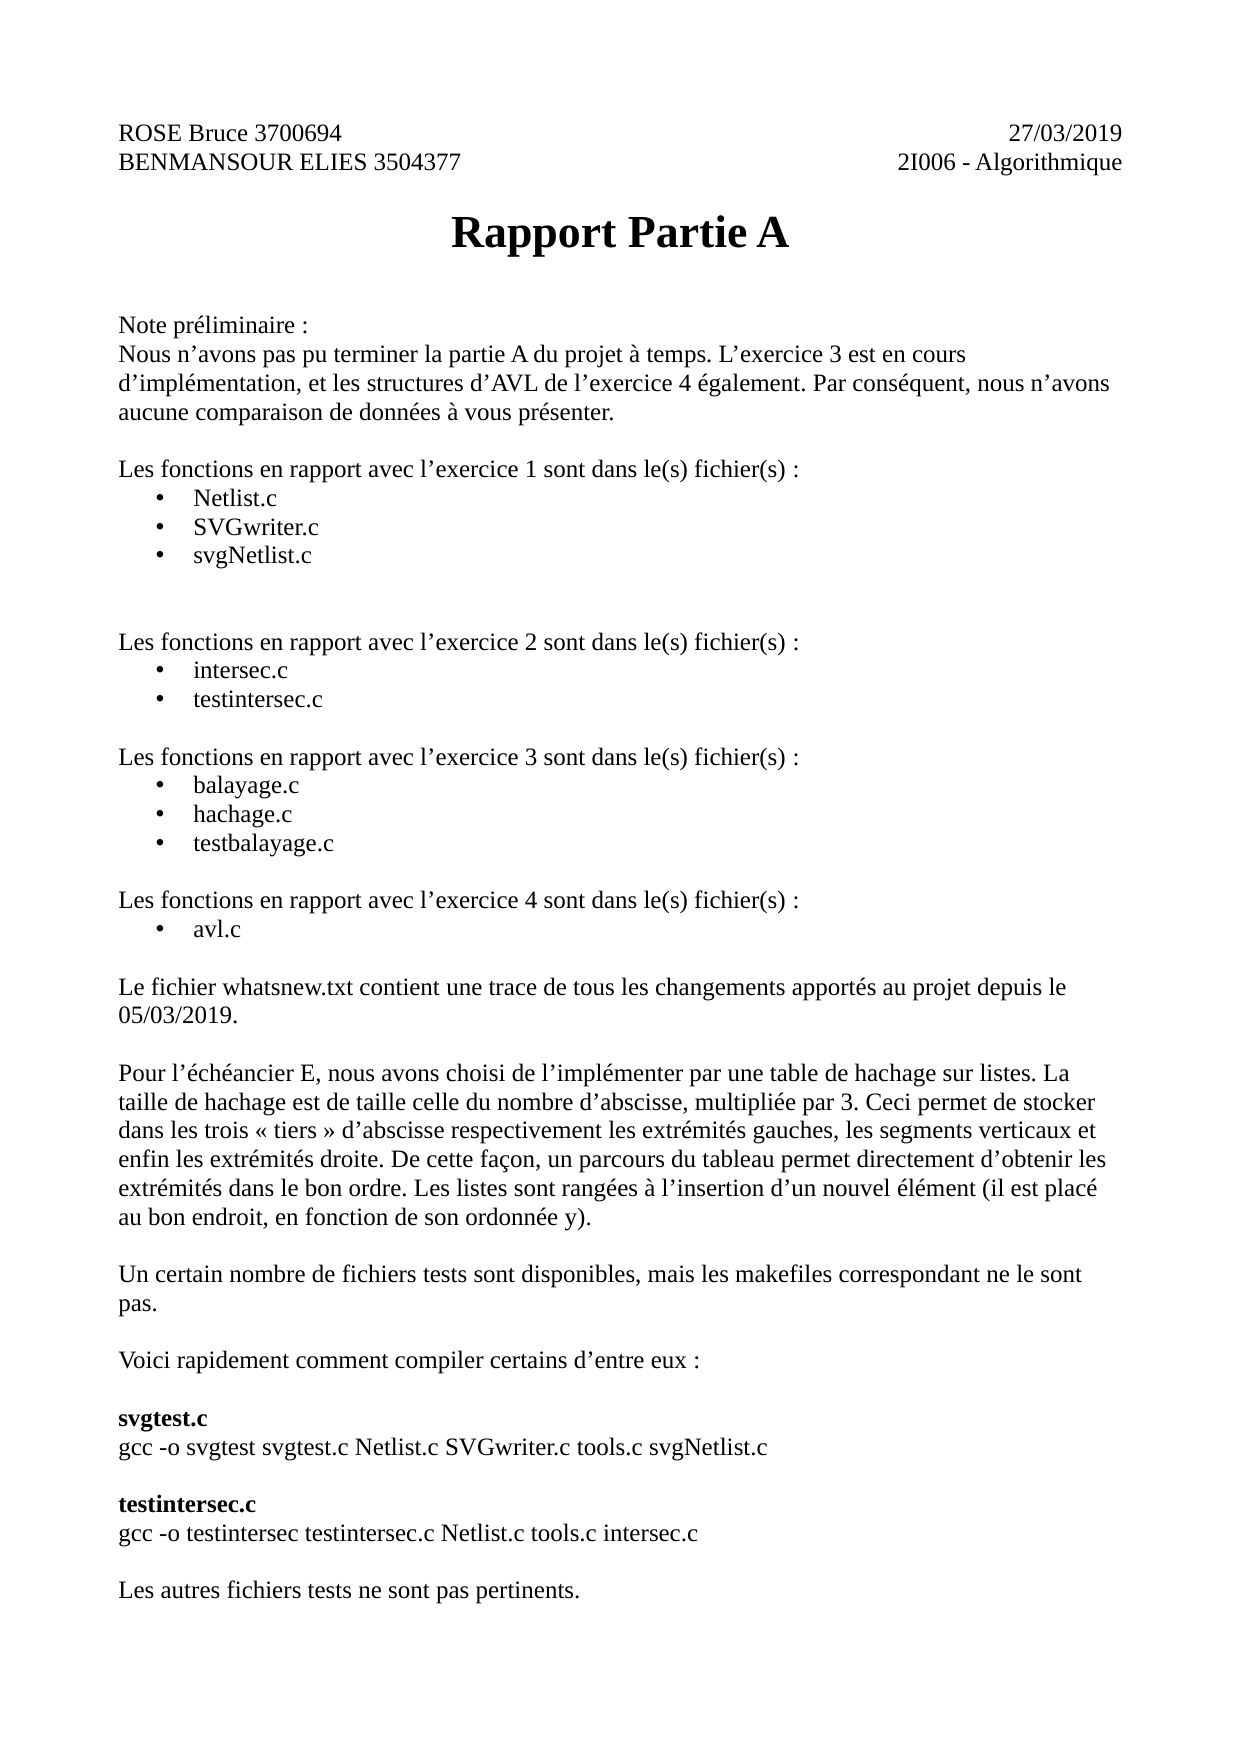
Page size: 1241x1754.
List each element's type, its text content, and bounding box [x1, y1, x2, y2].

list svgNetlist.c [156, 541, 1122, 569]
text Les autres fichiers tests ne sont pas pertinents. [118, 1576, 1122, 1604]
text Rapport Partie A [118, 205, 1122, 258]
list testbalayage.c [156, 828, 1122, 857]
text Les fonctions en rapport avec l’exercice 2 sont dans le(s) fichier(s) : [118, 627, 1122, 656]
text Un certain nombre de fichiers tests sont disponibles, mais les makefiles correspondant ne le sont pas. [118, 1259, 1122, 1317]
list balayage.c [156, 771, 1122, 799]
text Le fichier whatsnew.txt contient une trace de tous les changements apportés au projet depuis le 05/03/2019. [118, 972, 1122, 1029]
text Les fonctions en rapport avec l’exercice 4 sont dans le(s) fichier(s) : [118, 886, 1122, 914]
list testintersec.c [156, 684, 1122, 713]
text Les fonctions en rapport avec l’exercice 3 sont dans le(s) fichier(s) : [118, 742, 1122, 771]
list SVGwriter.c [156, 512, 1122, 541]
text Note préliminaire : [118, 311, 1122, 339]
list hachage.c [156, 799, 1122, 828]
list intersec.c [156, 656, 1122, 684]
text svgtest.c [118, 1403, 1122, 1432]
text Voici rapidement comment compiler certains d’entre eux : [118, 1346, 1122, 1374]
text gcc -o svgtest svgtest.c Netlist.c SVGwriter.c tools.c svgNetlist.c [118, 1432, 1122, 1461]
text Nous n’avons pas pu terminer la partie A du projet à temps. L’exercice 3 est en cours d’implémentation, et les structures d’AVL de l’exercice 4 également. Par conséquent, nous n’avons aucune comparaison de données à vous présenter. [118, 339, 1122, 426]
text testintersec.c [118, 1489, 1122, 1518]
list avl.c [156, 914, 1122, 943]
text Pour l’échéancier E, nous avons choisi de l’implémenter par une table de hachage sur listes. La taille de hachage est de taille celle du nombre d’abscisse, multipliée par 3. Ceci permet de stocker dans les trois « tiers » d’abscisse respectivement les extrémités gauches, les segments verticaux et enfin les extrémités droite. De cette façon, un parcours du tableau permet directement d’obtenir les extrémités dans le bon ordre. Les listes sont rangées à l’insertion d’un nouvel élément (il est placé au bon endroit, en fonction de son ordonnée y). [118, 1058, 1122, 1231]
text Les fonctions en rapport avec l’exercice 1 sont dans le(s) fichier(s) : [118, 454, 1122, 483]
list Netlist.c [156, 483, 1122, 512]
text gcc -o testintersec testintersec.c Netlist.c tools.c intersec.c [118, 1518, 1122, 1547]
